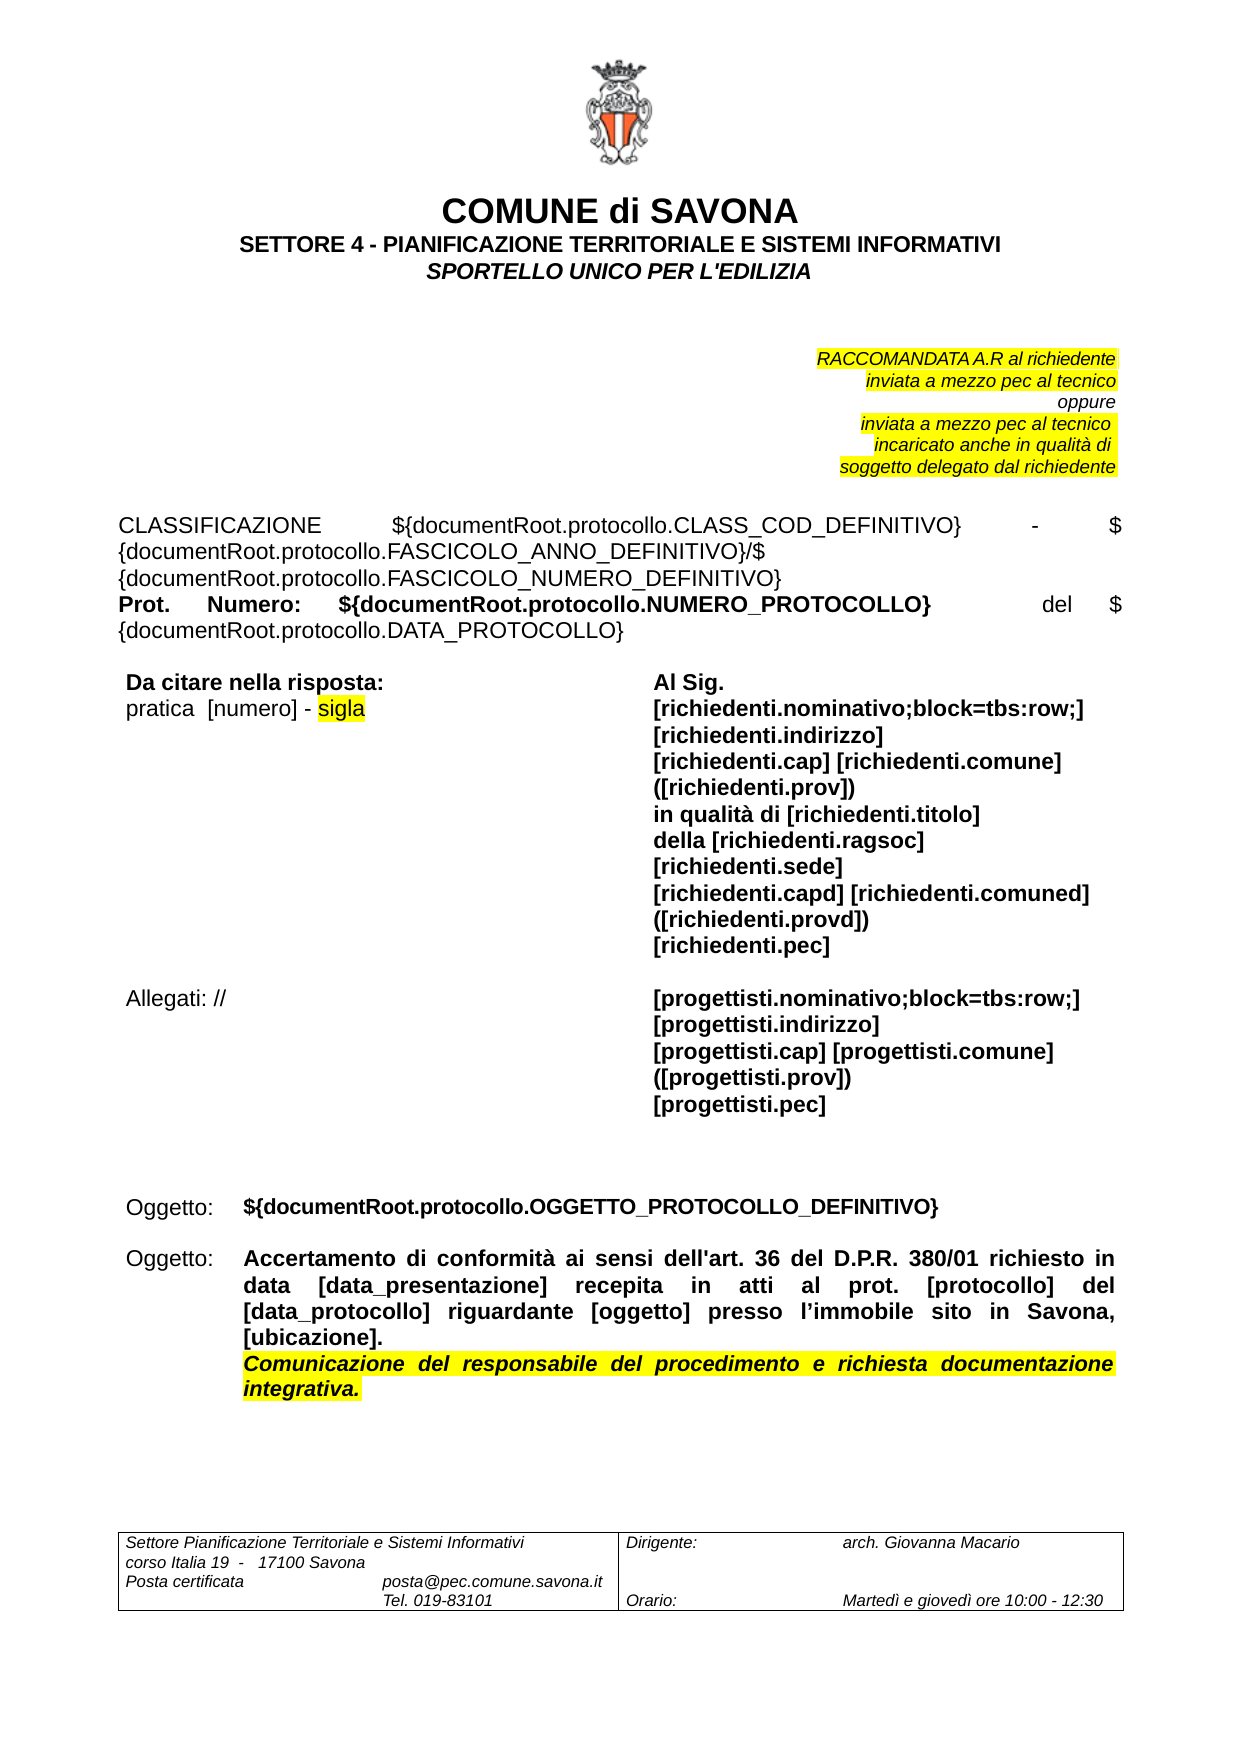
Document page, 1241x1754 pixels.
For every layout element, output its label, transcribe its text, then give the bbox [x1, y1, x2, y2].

table_header Oggetto: [118, 1194, 236, 1220]
table_header Al Sig. [richiedenti.nominativo;block=tbs:row;] [richiedenti.indirizzo] [richiedenti.cap] [richiedenti.comune] ([richiedenti.prov]) in qualità di [richiedenti.titolo] della [richiedenti.ragsoc] [richiedenti.sede] [richiedenti.capd] [richiedenti.comuned] ([richiedenti.provd]) [richiedenti.pec] [646, 669, 1119, 985]
table_header [118, 342, 644, 483]
picture [507, 54, 733, 182]
table_header ${documentRoot.protocollo.OGGETTO_PROTOCOLLO_DEFINITIVO} [236, 1194, 1123, 1220]
table_cell [progettisti.nominativo;block=tbs:row;] [progettisti.indirizzo] [progettisti.cap] [progettisti.comune] ([progettisti.prov]) [progettisti.pec] [646, 985, 1119, 1143]
table_header [451, 669, 646, 985]
table_header Oggetto: [118, 1245, 236, 1401]
table_header Accertamento di conformità ai sensi dell'art. 36 del D.P.R. 380/01 richiesto in data [data_presentazione] recepita in atti al prot. [protocollo] del [data_protocollo] riguardante [oggetto] presso l’immobile sito in Savona, [ubicazione]. Comunicazione del responsabile del procedimento e richiesta documentazione integrativa. [236, 1245, 1123, 1401]
text CLASSIFICAZIONE ${documentRoot.protocollo.CLASS_COD_DEFINITIVO} - ${documentRoot.protocollo.FASCICOLO_ANNO_DEFINITIVO}/${documentRoot.protocollo.FASCICOLO_NUMERO_DEFINITIVO} [118, 512, 1122, 591]
table_cell [451, 985, 646, 1143]
table_cell Allegati: // [118, 985, 451, 1143]
table_header RACCOMANDATA A.R al richiedente inviata a mezzo pec al tecnico oppure inviata a mezzo pec al tecnico incaricato anche in qualità di soggetto delegato dal richiedente [644, 342, 1123, 483]
table_header Da citare nella risposta: pratica [numero] - sigla [118, 669, 451, 985]
text Prot. Numero: ${documentRoot.protocollo.NUMERO_PROTOCOLLO} del ${documentRoot.protocollo.DATA_PROTOCOLLO} [118, 591, 1122, 644]
